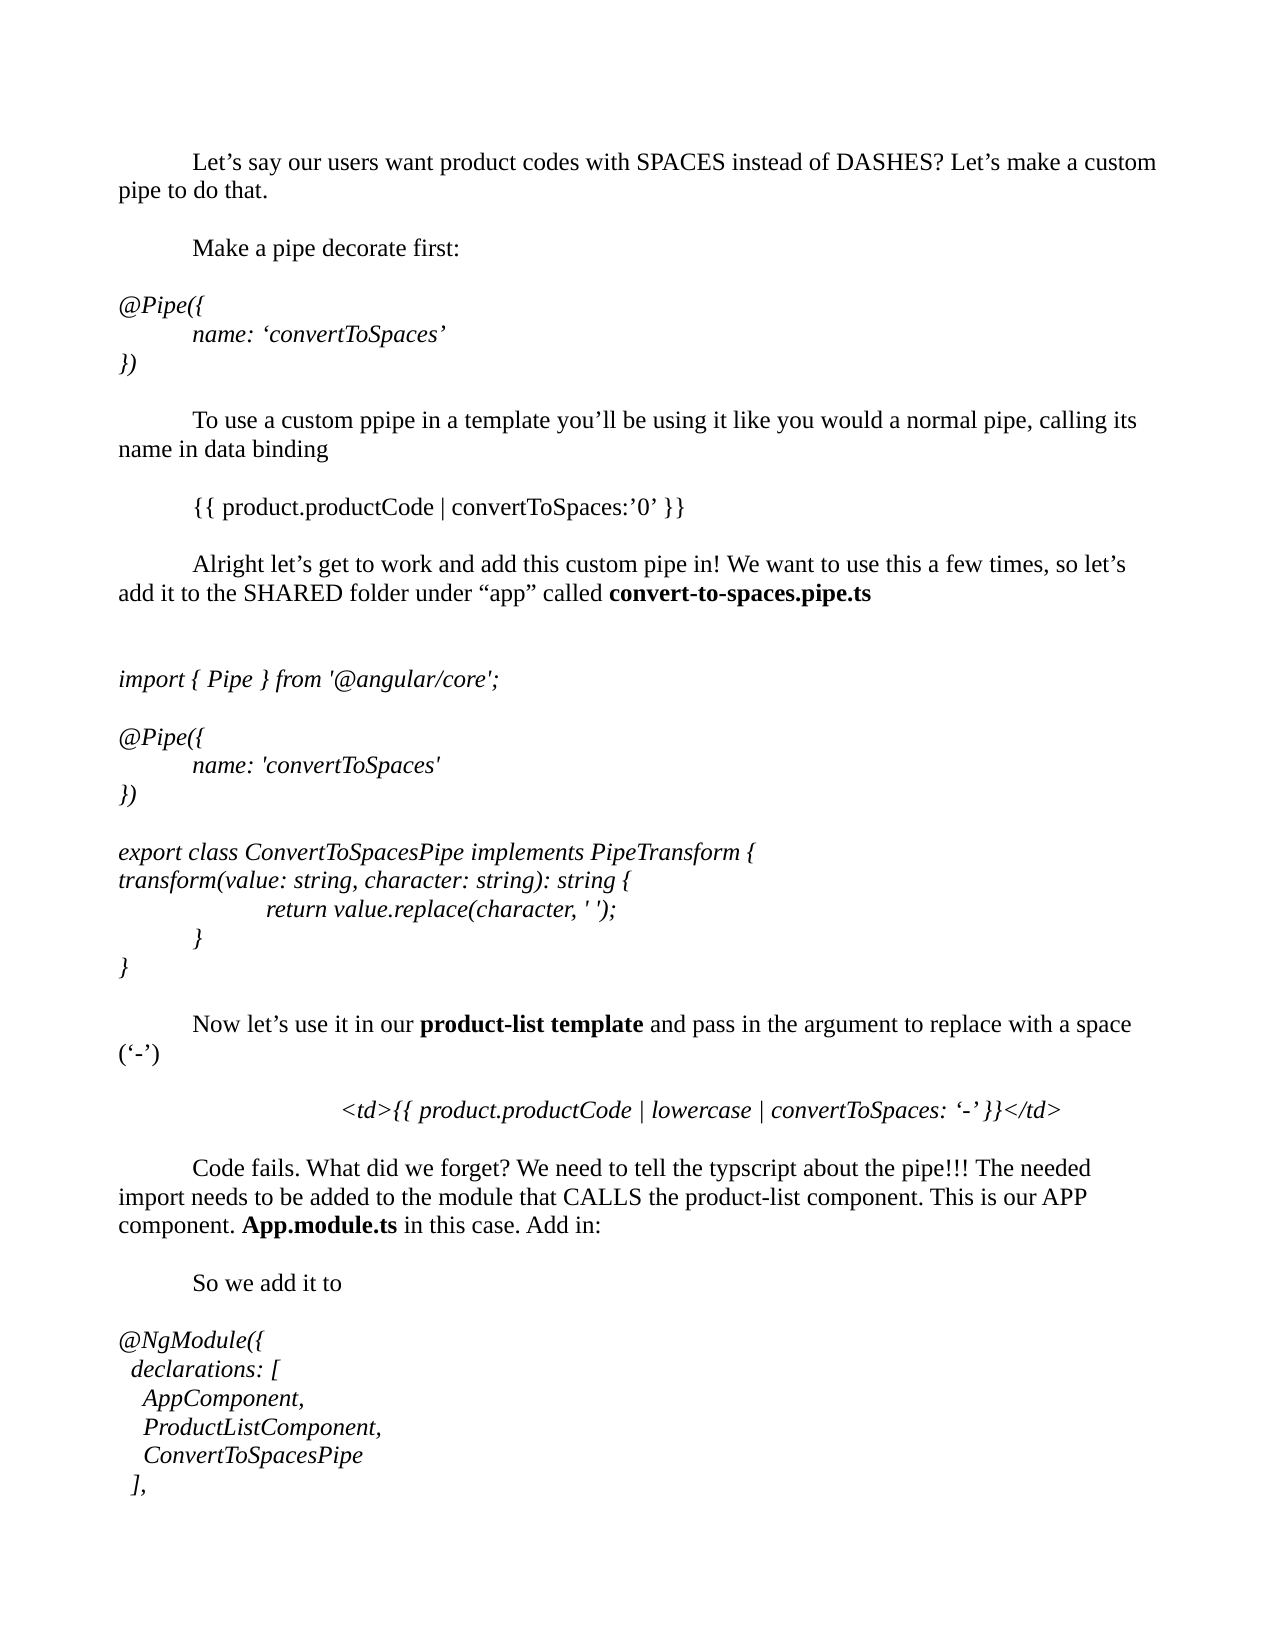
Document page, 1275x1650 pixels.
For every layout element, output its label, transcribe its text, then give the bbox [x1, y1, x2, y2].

text {{ product.productCode | convertToSpaces:’0’ }} [118, 492, 1157, 521]
text So we add it to [118, 1268, 1157, 1297]
text } [118, 952, 1157, 981]
text export class ConvertToSpacesPipe implements PipeTransform { [118, 837, 1157, 866]
text Let’s say our users want product codes with SPACES instead of DASHES? Let’s make a custom pipe to do that. [118, 147, 1157, 204]
text import { Pipe } from '@angular/core'; [118, 664, 1157, 693]
text Code fails. What did we forget? We need to tell the typscript about the pipe!!! The needed import needs to be added to the module that CALLS the product-list component. This is our APP component. App.module.ts in this case. Add in: [118, 1153, 1157, 1239]
text declarations: [ [118, 1354, 1157, 1383]
text }) [118, 779, 1157, 808]
text } [118, 923, 1157, 952]
text @NgModule({ [118, 1326, 1157, 1354]
text Make a pipe decorate first: [118, 233, 1157, 262]
text name: 'convertToSpaces' [118, 751, 1157, 779]
text ProductListComponent, [118, 1412, 1157, 1441]
text @Pipe({ [118, 291, 1157, 319]
text AppComponent, [118, 1383, 1157, 1412]
text ConvertToSpacesPipe [118, 1441, 1157, 1469]
text transform(value: string, character: string): string { [118, 866, 1157, 894]
text return value.replace(character, ' '); [118, 894, 1157, 923]
text @Pipe({ [118, 722, 1157, 751]
text <td>{{ product.productCode | lowercase | convertToSpaces: ‘-’ }}</td> [118, 1096, 1157, 1124]
text Alright let’s get to work and add this custom pipe in! We want to use this a few times, so let’s add it to the SHARED folder under “app” called convert-to-spaces.pipe.ts [118, 549, 1157, 607]
text To use a custom ppipe in a template you’ll be using it like you would a normal pipe, calling its name in data binding [118, 406, 1157, 463]
text name: ‘convertToSpaces’ [118, 319, 1157, 348]
text Now let’s use it in our product-list template and pass in the argument to replace with a space (‘-’) [118, 1009, 1157, 1067]
text }) [118, 348, 1157, 377]
text ], [118, 1469, 1157, 1498]
